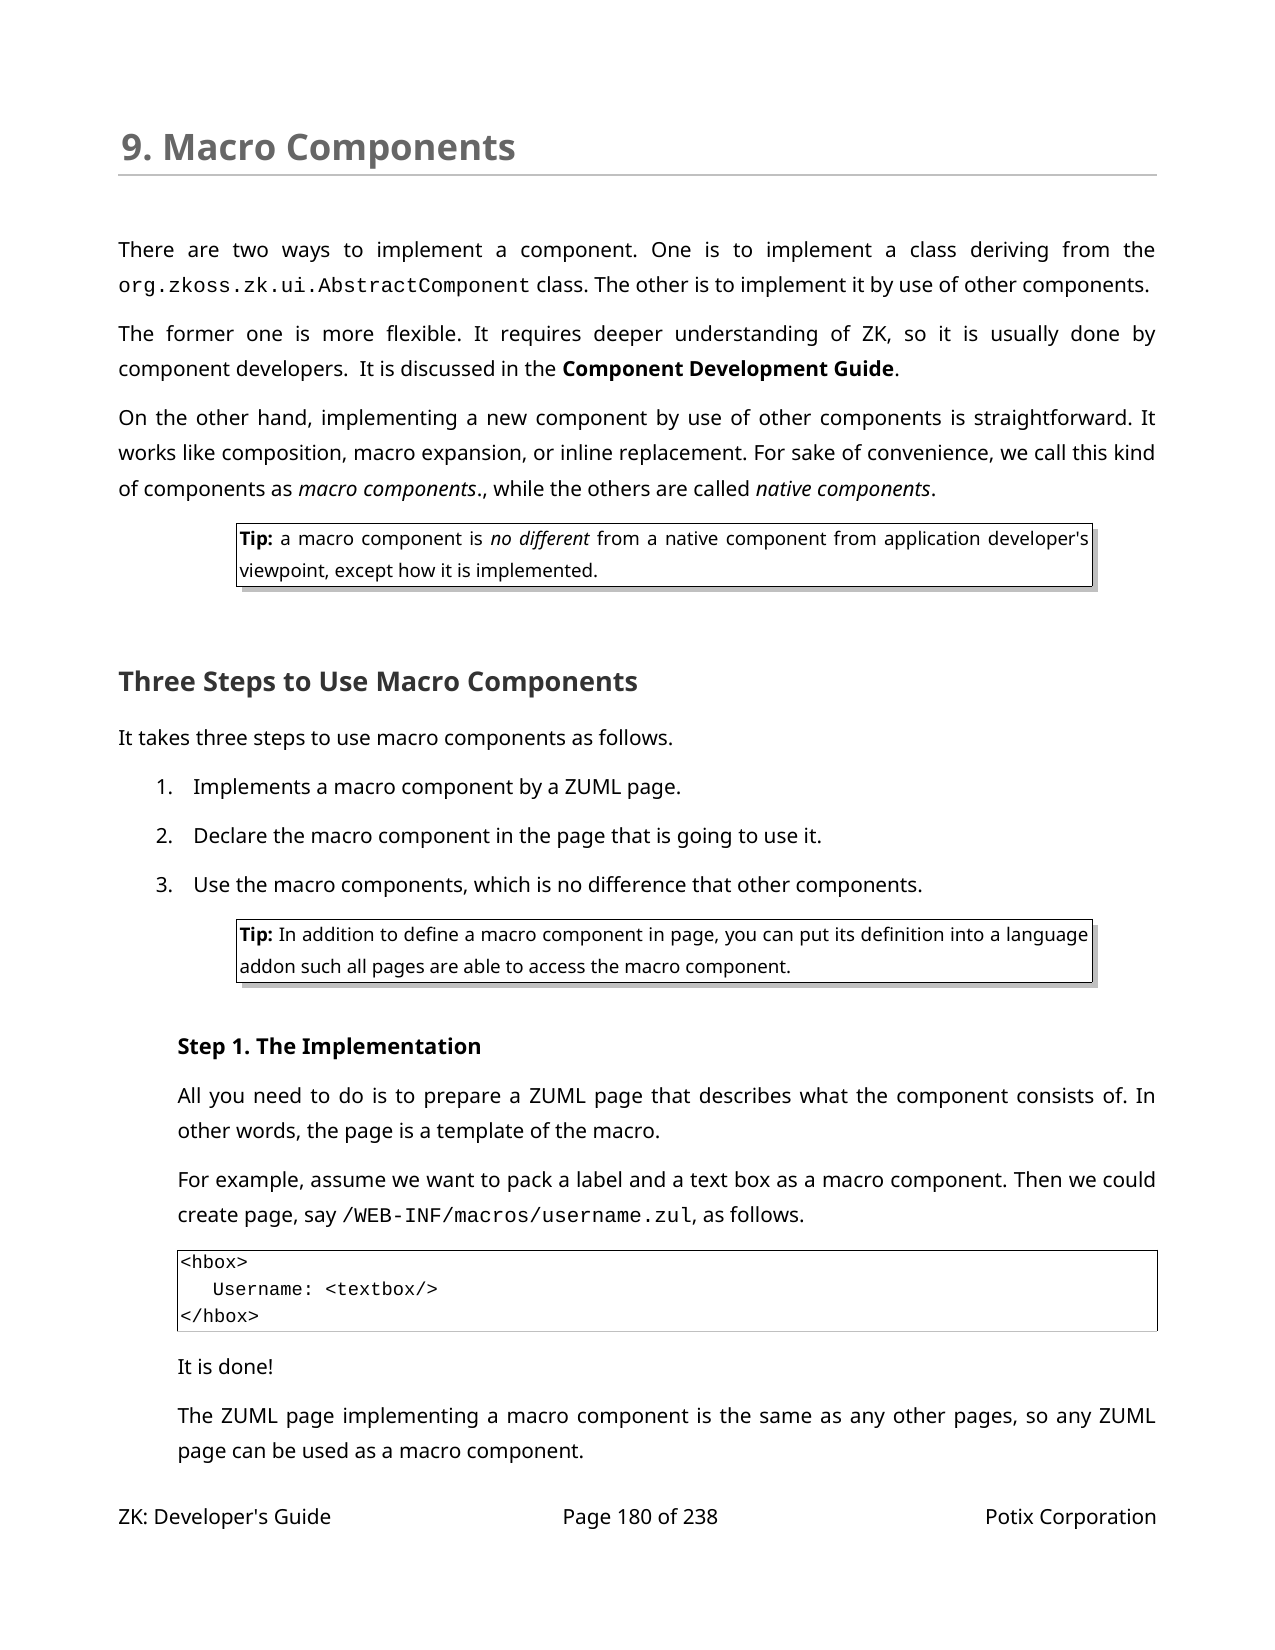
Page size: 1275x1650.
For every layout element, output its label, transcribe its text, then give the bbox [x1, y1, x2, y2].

text Tip: In addition to define a macro component in page, you can put its definition into a language addon such all pages are able to access the macro component. [237, 920, 1092, 982]
text <hbox> [178, 1251, 1157, 1274]
text On the other hand, implementing a new component by use of other components is straightforward. It works like composition, macro expansion, or inline replacement. For sake of convenience, we call this kind of components as macro components., while the others are called native components. [118, 403, 1157, 502]
subtitle Step 1. The Implementation [177, 1031, 1157, 1061]
text </hbox> [178, 1304, 1157, 1331]
text There are two ways to implement a component. One is to implement a class deriving from the org.zkoss.zk.ui.AbstractComponent class. The other is to implement it by use of other components. [118, 235, 1157, 299]
text It is done! [177, 1352, 1157, 1380]
list Implements a macro component by a ZUML page. [156, 772, 1157, 800]
text For example, assume we want to pack a label and a text box as a macro component. Then we could create page, say /WEB-INF/macros/username.zul, as follows. [177, 1165, 1157, 1229]
text It takes three steps to use macro components as follows. [118, 723, 1157, 751]
subtitle 9. Macro Components [118, 118, 1157, 174]
text Tip: a macro component is no different from a native component from application developer's viewpoint, except how it is implemented. [237, 524, 1092, 586]
text The ZUML page implementing a macro component is the same as any other pages, so any ZUML page can be used as a macro component. [177, 1401, 1157, 1464]
text Username: <textbox/> [178, 1277, 1157, 1301]
text The former one is more flexible. It requires deeper understanding of ZK, so it is usually done by component developers. It is discussed in the Component Development Guide. [118, 319, 1157, 383]
text All you need to do is to prepare a ZUML page that describes what the component consists of. In other words, the page is a template of the macro. [177, 1081, 1157, 1144]
list Declare the macro component in the page that is going to use it. [156, 821, 1157, 849]
list Use the macro components, which is no difference that other components. [156, 870, 1157, 898]
subtitle Three Steps to Use Macro Components [118, 663, 1157, 699]
